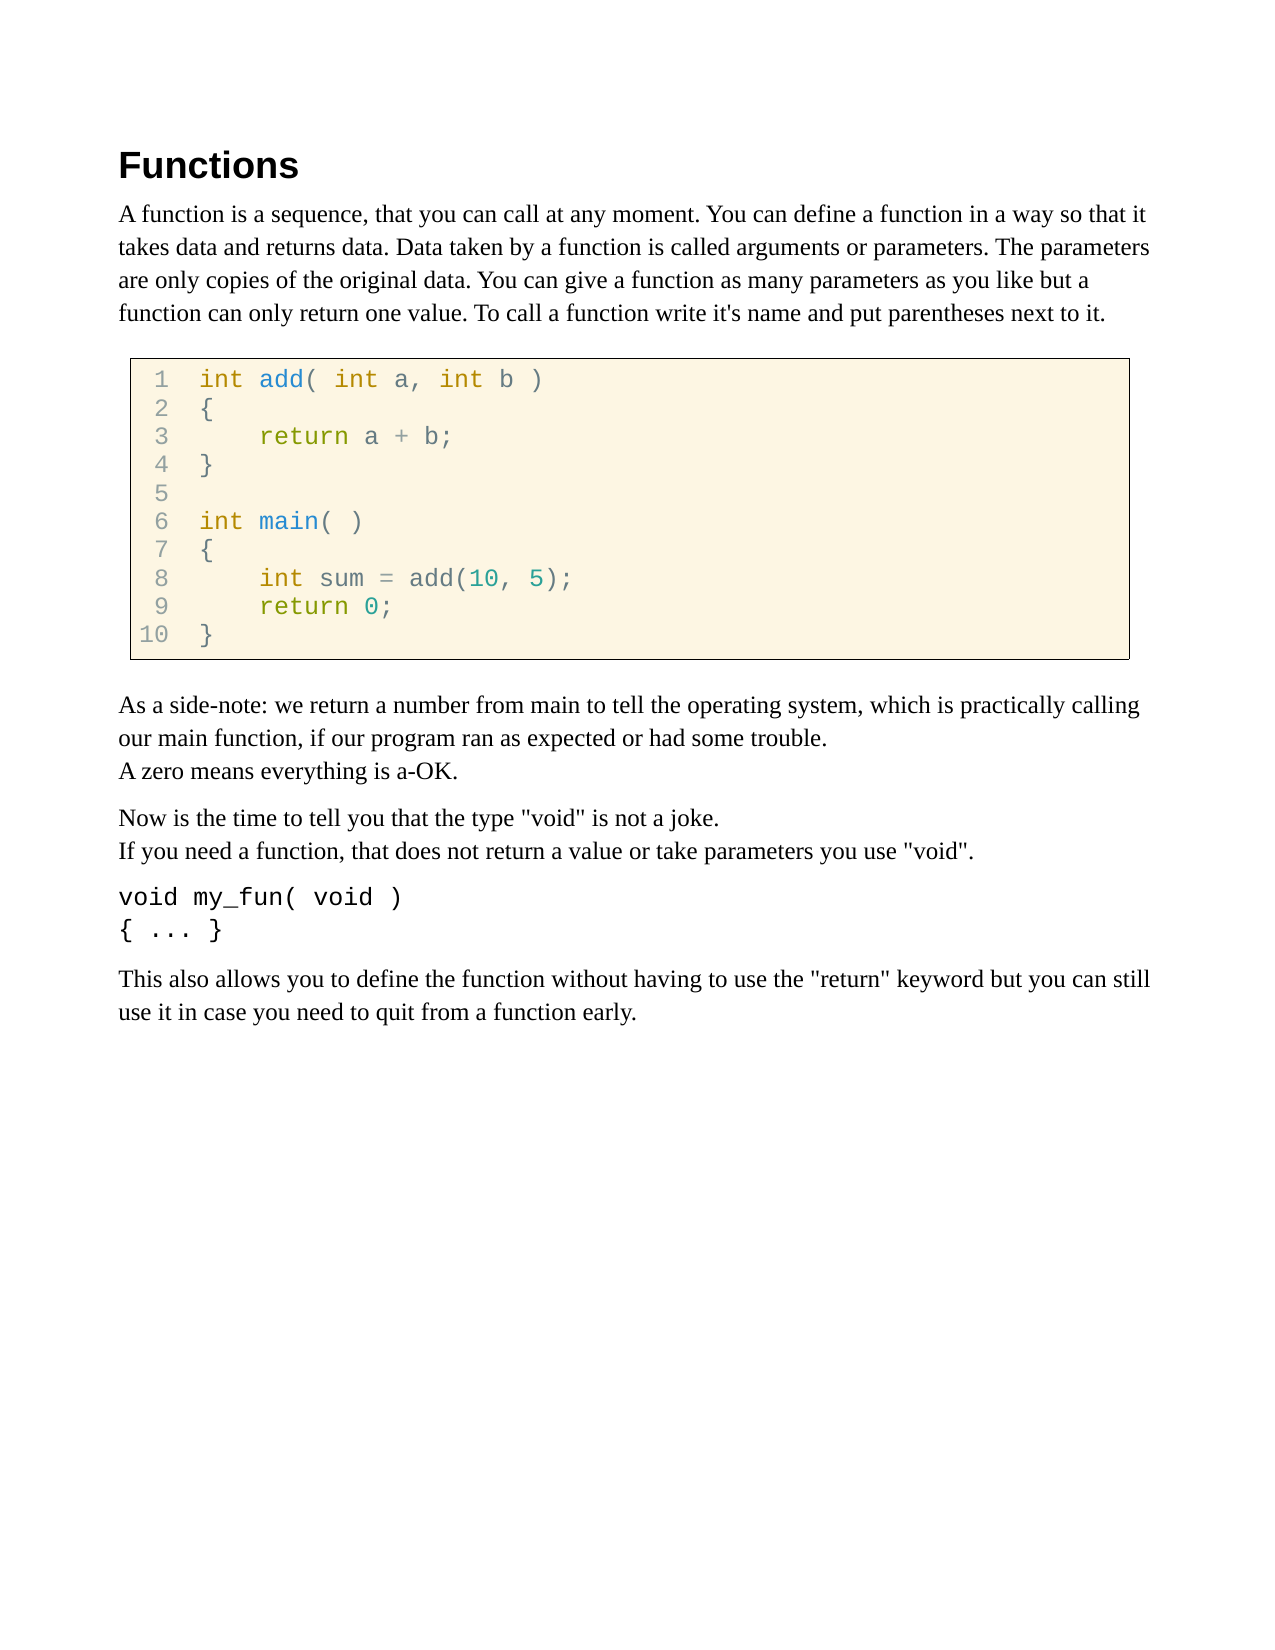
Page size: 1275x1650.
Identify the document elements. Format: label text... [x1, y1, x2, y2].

text 10 } [139, 622, 1120, 650]
text 7 { [139, 537, 1120, 565]
subtitle Functions [118, 143, 1157, 187]
text A function is a sequence, that you can call at any moment. You can define a function in a way so that it takes data and returns data. Data taken by a function is called arguments or parameters. The parameters are only copies of the original data. You can give a function as many parameters as you like but a function can only return one value. To call a function write it's name and put parentheses next to it. [118, 199, 1157, 327]
text 6 int main( ) [139, 508, 1120, 537]
text 3 return a + b; [139, 423, 1120, 452]
text Now is the time to tell you that the type "void" is not a joke. If you need a function, that does not return a value or take parameters you use "void". [118, 803, 1157, 865]
text 1 int add( int a, int b ) [139, 367, 1120, 395]
text This also allows you to define the function without having to use the "return" keyword but you can still use it in case you need to quit from a function early. [118, 964, 1157, 1058]
text 8 int sum = add(10, 5); [139, 565, 1120, 593]
text As a side-note: we return a number from main to tell the operating system, which is practically calling our main function, if our program ran as expected or had some trouble. A zero means everything is a-OK. [118, 690, 1157, 784]
text void my_fun( void ) { ... } [118, 884, 1157, 945]
text 9 return 0; [139, 593, 1120, 622]
text 4 } [139, 452, 1120, 480]
text 2 { [139, 395, 1120, 423]
text 5 [139, 480, 1120, 508]
